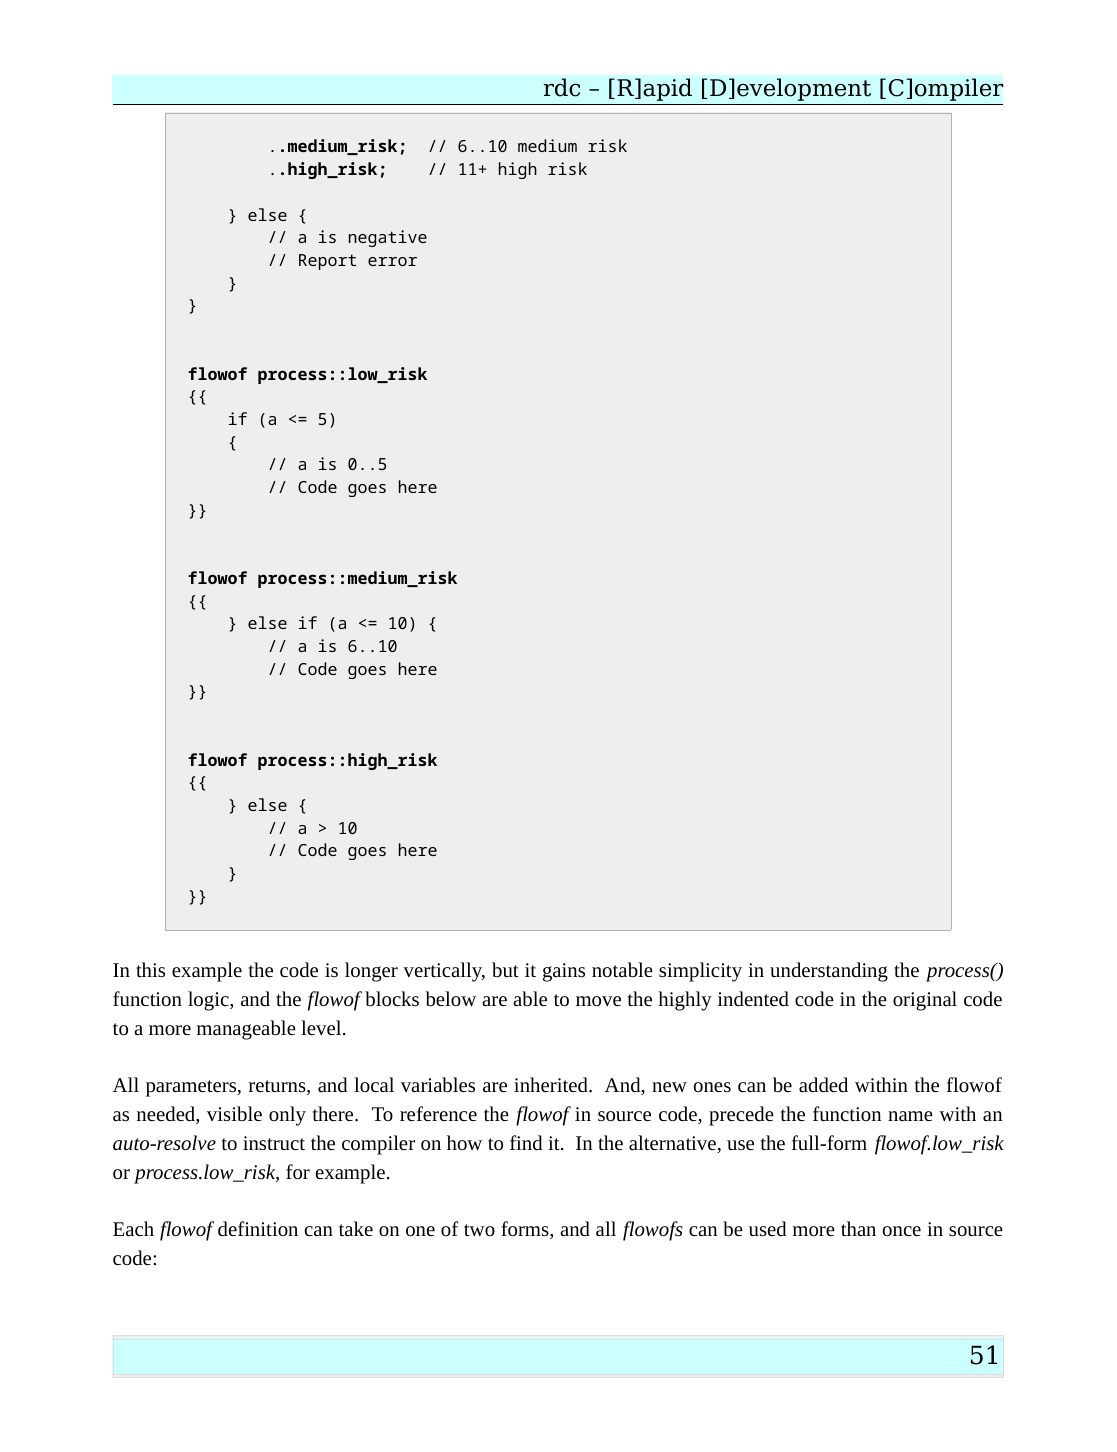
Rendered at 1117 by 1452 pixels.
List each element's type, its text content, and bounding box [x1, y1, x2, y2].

text ..medium_risk; // 6..10 medium risk ..high_risk; // 11+ high risk } else { // a is negative // Report error } } flowof process::low_risk {{ if (a <= 5) { // a is 0..5 // Code goes here }} flowof process::medium_risk {{ } else if (a <= 10) { // a is 6..10 // Code goes here }} flowof process::high_risk {{ } else { // a > 10 // Code goes here } }} [166, 114, 951, 930]
text Each flowof definition can take on one of two forms, and all flowofs can be used more than once in source code: [112, 1217, 1003, 1269]
text All parameters, returns, and local variables are inherited. And, new ones can be added within the flowof as needed, visible only there. To reference the flowof in source code, precede the function name with an auto-resolve to instruct the compiler on how to find it. In the alternative, use the full-form flowof.low_risk or process.low_risk, for example. [112, 1073, 1003, 1184]
text In this example the code is longer vertically, but it gains notable simplicity in understanding the process() function logic, and the flowof blocks below are able to move the highly indented code in the original code to a more manageable level. [112, 958, 1003, 1040]
